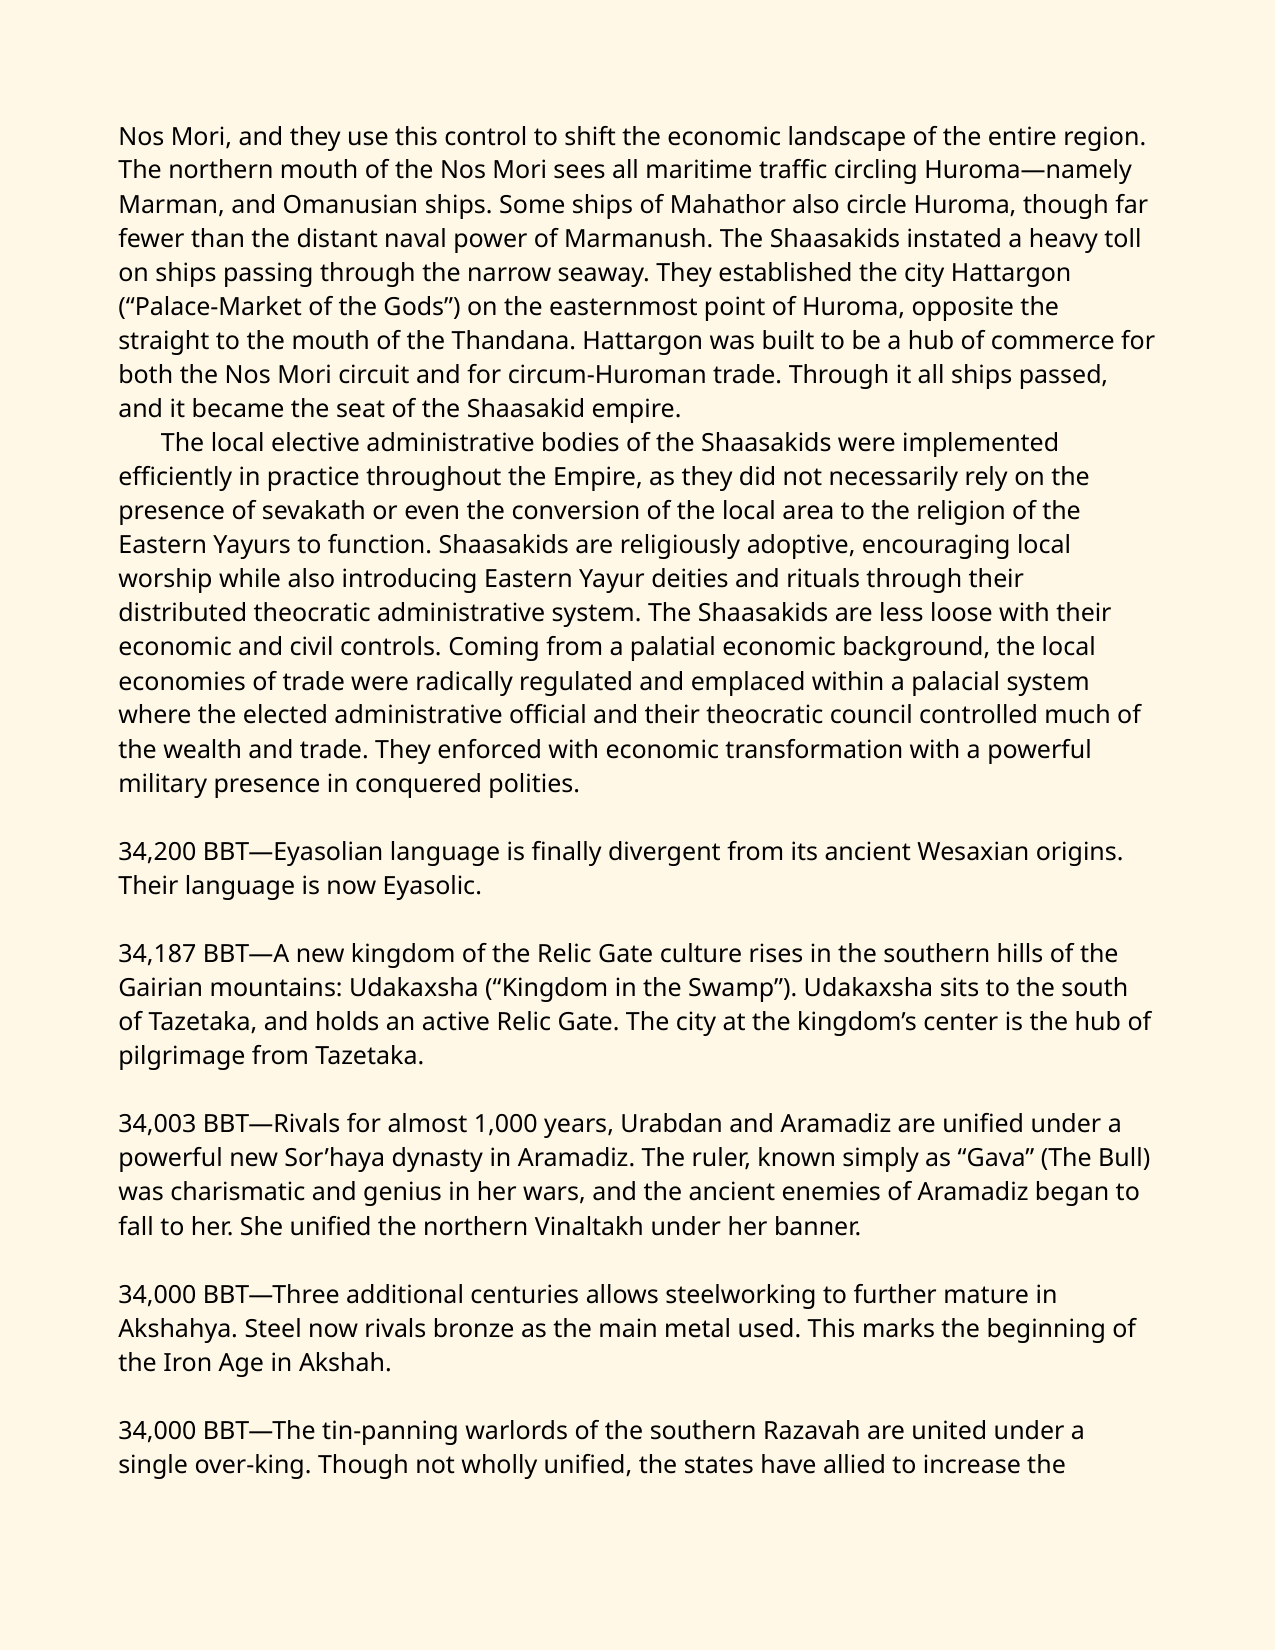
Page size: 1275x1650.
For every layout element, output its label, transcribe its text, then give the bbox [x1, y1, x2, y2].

text 34,187 BBT—A new kingdom of the Relic Gate culture rises in the southern hills of the Gairian mountains: Udakaxsha (“Kingdom in the Swamp”). Udakaxsha sits to the south of Tazetaka, and holds an active Relic Gate. The city at the kingdom’s center is the hub of pilgrimage from Tazetaka. [118, 936, 1157, 1072]
text 34,003 BBT—Rivals for almost 1,000 years, Urabdan and Aramadiz are unified under a powerful new Sor’haya dynasty in Aramadiz. The ruler, known simply as “Gava” (The Bull) was charismatic and genius in her wars, and the ancient enemies of Aramadiz began to fall to her. She unified the northern Vinaltakh under her banner. [118, 1106, 1157, 1242]
text 34,000 BBT—Three additional centuries allows steelworking to further mature in Akshahya. Steel now rivals bronze as the main metal used. This marks the beginning of the Iron Age in Akshah. [118, 1276, 1157, 1378]
text The local elective administrative bodies of the Shaasakids were implemented efficiently in practice throughout the Empire, as they did not necessarily rely on the presence of sevakath or even the conversion of the local area to the religion of the Eastern Yayurs to function. Shaasakids are religiously adoptive, encouraging local worship while also introducing Eastern Yayur deities and rituals through their distributed theocratic administrative system. The Shaasakids are less loose with their economic and civil controls. Coming from a palatial economic background, the local economies of trade were radically regulated and emplaced within a palacial system where the elected administrative official and their theocratic council controlled much of the wealth and trade. They enforced with economic transformation with a powerful military presence in conquered polities. [118, 425, 1157, 799]
text 34,200 BBT—Eyasolian language is finally divergent from its ancient Wesaxian origins. Their language is now Eyasolic. [118, 833, 1157, 902]
text Nos Mori, and they use this control to shift the economic landscape of the entire region. The northern mouth of the Nos Mori sees all maritime traffic circling Huroma—namely Marman, and Omanusian ships. Some ships of Mahathor also circle Huroma, though far fewer than the distant naval power of Marmanush. The Shaasakids instated a heavy toll on ships passing through the narrow seaway. They established the city Hattargon (“Palace-Market of the Gods”) on the easternmost point of Huroma, opposite the straight to the mouth of the Thandana. Hattargon was built to be a hub of commerce for both the Nos Mori circuit and for circum-Huroman trade. Through it all ships passed, and it became the seat of the Shaasakid empire. [118, 118, 1157, 425]
text 34,000 BBT—The tin-panning warlords of the southern Razavah are united under a single over-king. Though not wholly unified, the states have allied to increase the [118, 1412, 1157, 1481]
